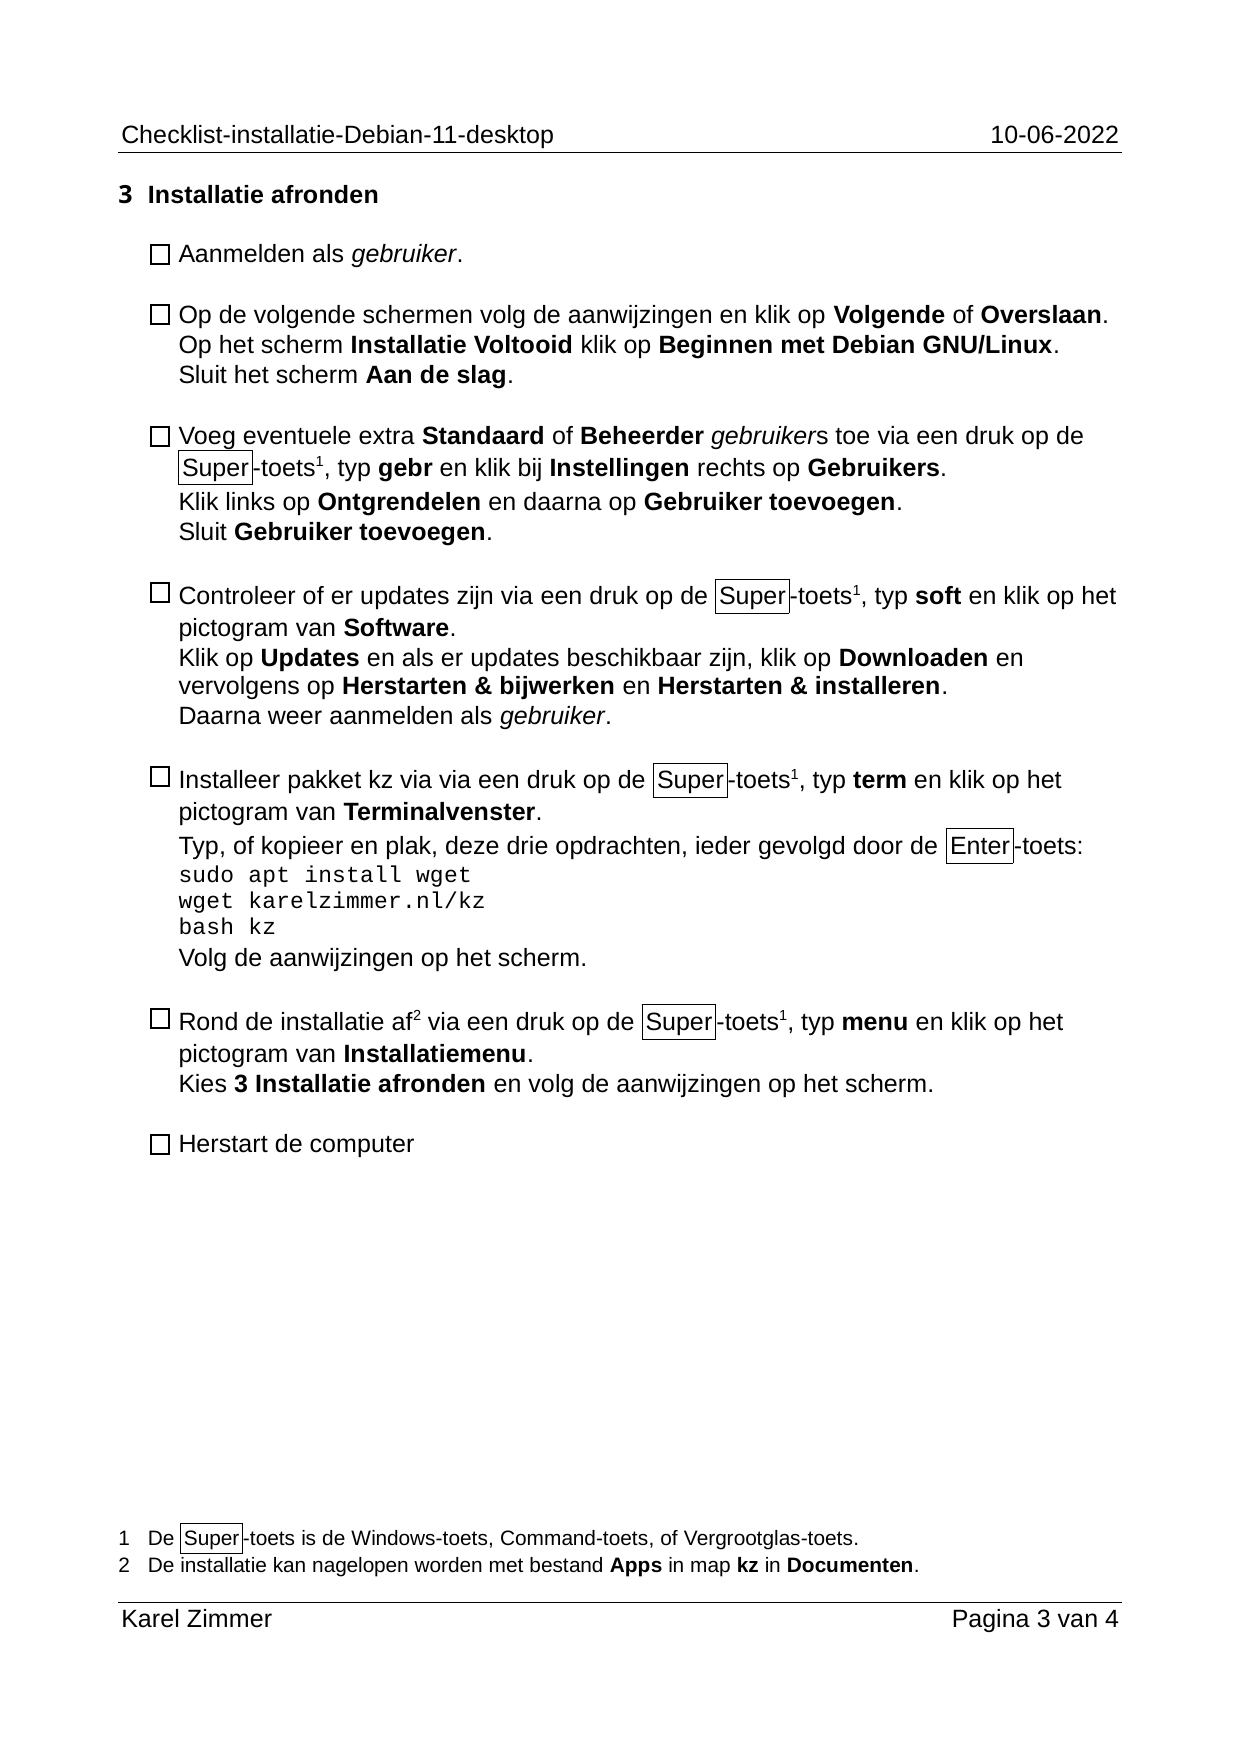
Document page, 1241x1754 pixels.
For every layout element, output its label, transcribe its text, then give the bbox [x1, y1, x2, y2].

table_cell Typ, of kopieer en plak, deze drie opdrachten, ieder gevolgd door de Enter-toets: sudo apt install wget wget karelzimmer.nl/kz bash kz [177, 827, 1121, 943]
table_cell [141, 577, 177, 643]
table_cell Volg de aanwijzingen op het scherm. [177, 943, 1121, 973]
table_cell [141, 1003, 177, 1069]
table_cell [141, 330, 177, 360]
list Installatie afronden [118, 177, 1122, 211]
table_cell [141, 731, 177, 762]
table_cell [141, 1129, 177, 1159]
table_cell [177, 547, 1121, 577]
table_cell [177, 1099, 1121, 1129]
table_cell [141, 421, 177, 486]
table_cell [177, 391, 1121, 421]
table_cell [141, 943, 177, 973]
table_cell [141, 973, 177, 1003]
table_cell Sluit het scherm Aan de slag. [177, 360, 1121, 391]
table_header Aanmelden als gebruiker. [177, 239, 1121, 269]
table_cell Klik links op Ontgrendelen en daarna op Gebruiker toevoegen. [177, 486, 1121, 517]
table_cell Voeg eventuele extra Standaard of Beheerder gebruikers toe via een druk op de Super-toets, typ gebr en klik bij Instellingen rechts op Gebruikers. [177, 421, 1121, 486]
table_cell [141, 391, 177, 421]
table_cell [141, 701, 177, 731]
table_cell Op de volgende schermen volg de aanwijzingen en klik op Volgende of Overslaan. [177, 300, 1121, 330]
table_cell [141, 360, 177, 391]
table_cell Op het scherm Installatie Voltooid klik op Beginnen met Debian GNU/Linux. [177, 330, 1121, 360]
table_cell Klik op Updates en als er updates beschikbaar zijn, klik op Downloaden en vervolgens op Herstarten & bijwerken en Herstarten & installeren. [177, 643, 1121, 701]
table_cell [141, 547, 177, 577]
table_cell [141, 269, 177, 300]
table_cell [177, 973, 1121, 1003]
table_cell Rond de installatie af via een druk op de Super-toets1, typ menu en klik op het pictogram van Installatiemenu. [177, 1003, 1121, 1069]
table_cell Sluit Gebruiker toevoegen. [177, 517, 1121, 547]
table_cell Controleer of er updates zijn via een druk op de Super-toets1, typ soft en klik op het pictogram van Software. [177, 577, 1121, 643]
table_header [141, 239, 177, 269]
table_cell [141, 827, 177, 943]
table_cell Installeer pakket kz via via een druk op de Super-toets1, typ term en klik op het pictogram van Terminalvenster. [177, 762, 1121, 827]
table_cell [177, 731, 1121, 762]
table_cell Herstart de computer [177, 1129, 1121, 1159]
table_cell [141, 643, 177, 701]
table_cell [141, 517, 177, 547]
table_cell [141, 300, 177, 330]
table_cell [141, 1099, 177, 1129]
table_cell [141, 762, 177, 827]
table_cell [177, 269, 1121, 300]
table_cell Daarna weer aanmelden als gebruiker. [177, 701, 1121, 731]
table_cell [141, 486, 177, 517]
table_cell [141, 1069, 177, 1099]
table_cell Kies 3 Installatie afronden en volg de aanwijzingen op het scherm. [177, 1069, 1121, 1099]
